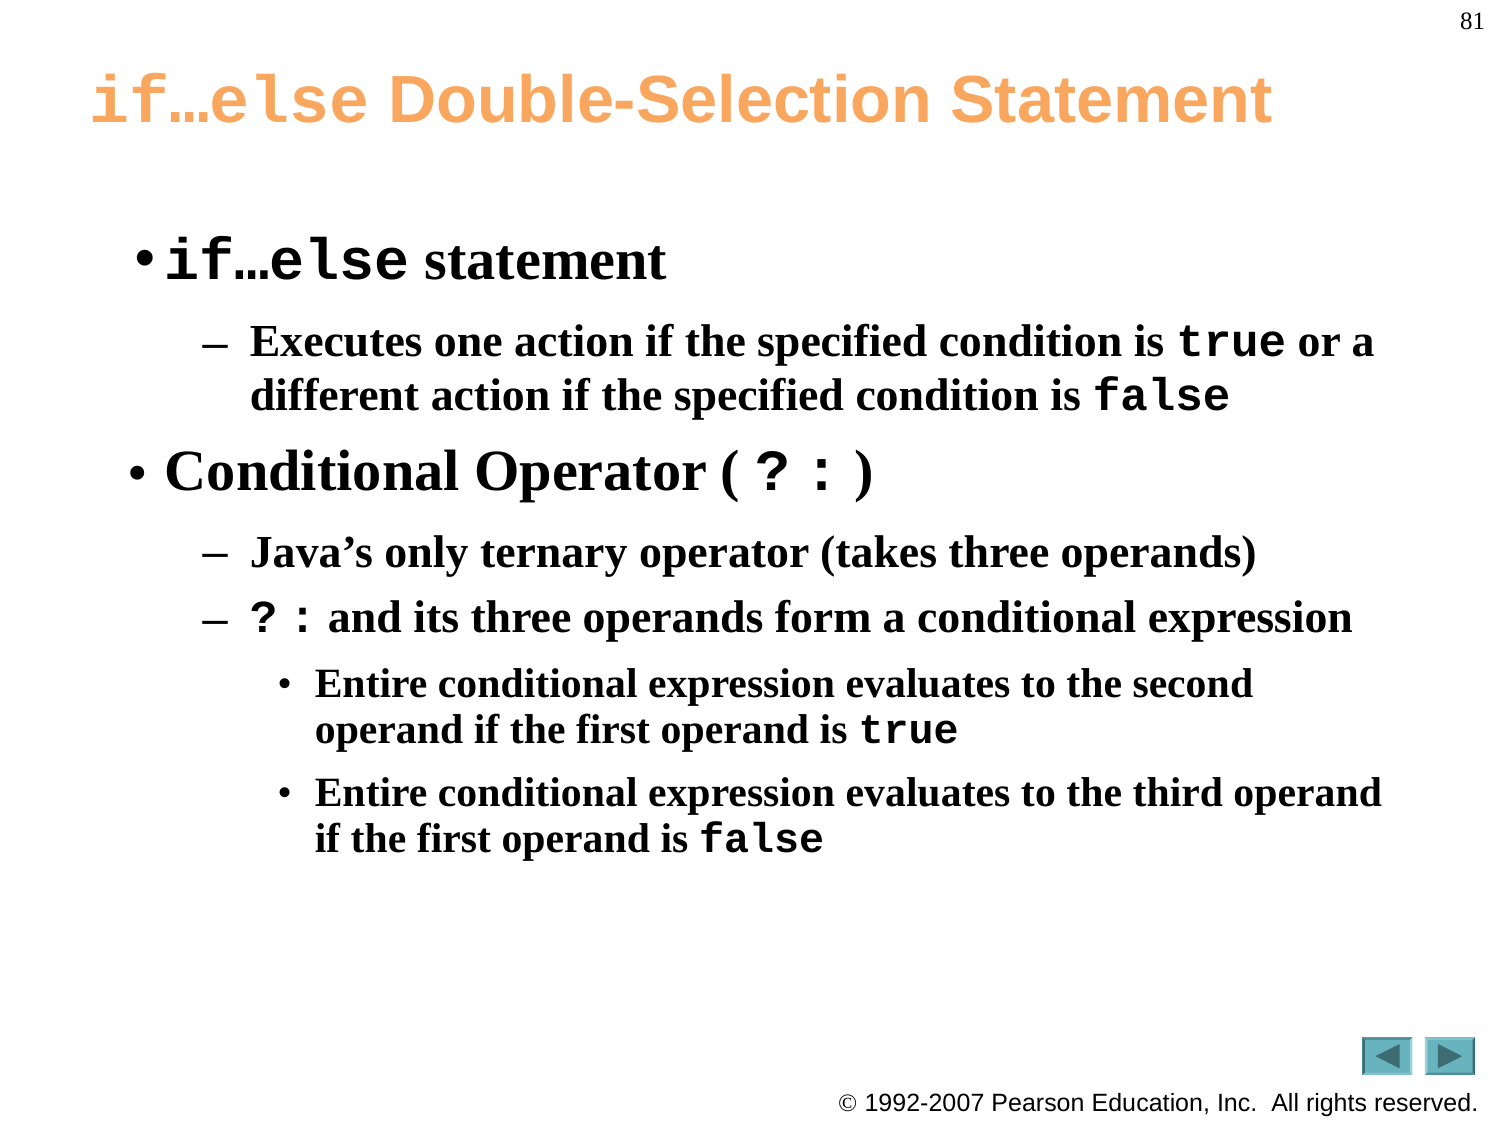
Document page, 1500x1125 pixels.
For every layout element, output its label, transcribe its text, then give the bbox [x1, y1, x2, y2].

title if…else Double-Selection Statement [75, 12, 1426, 201]
list if…else statement Executes one action if the specified condition is true or a different action if the specified condition is false Conditional Operator ( ? : ) Java’s only ternary operator (takes three operands) ? : and its three operands form a conditional expression Entire conditional expression evaluates to the second operand if the first operand is true Entire conditional expression evaluates to the third operand if the first operand is false [112, 220, 1425, 963]
